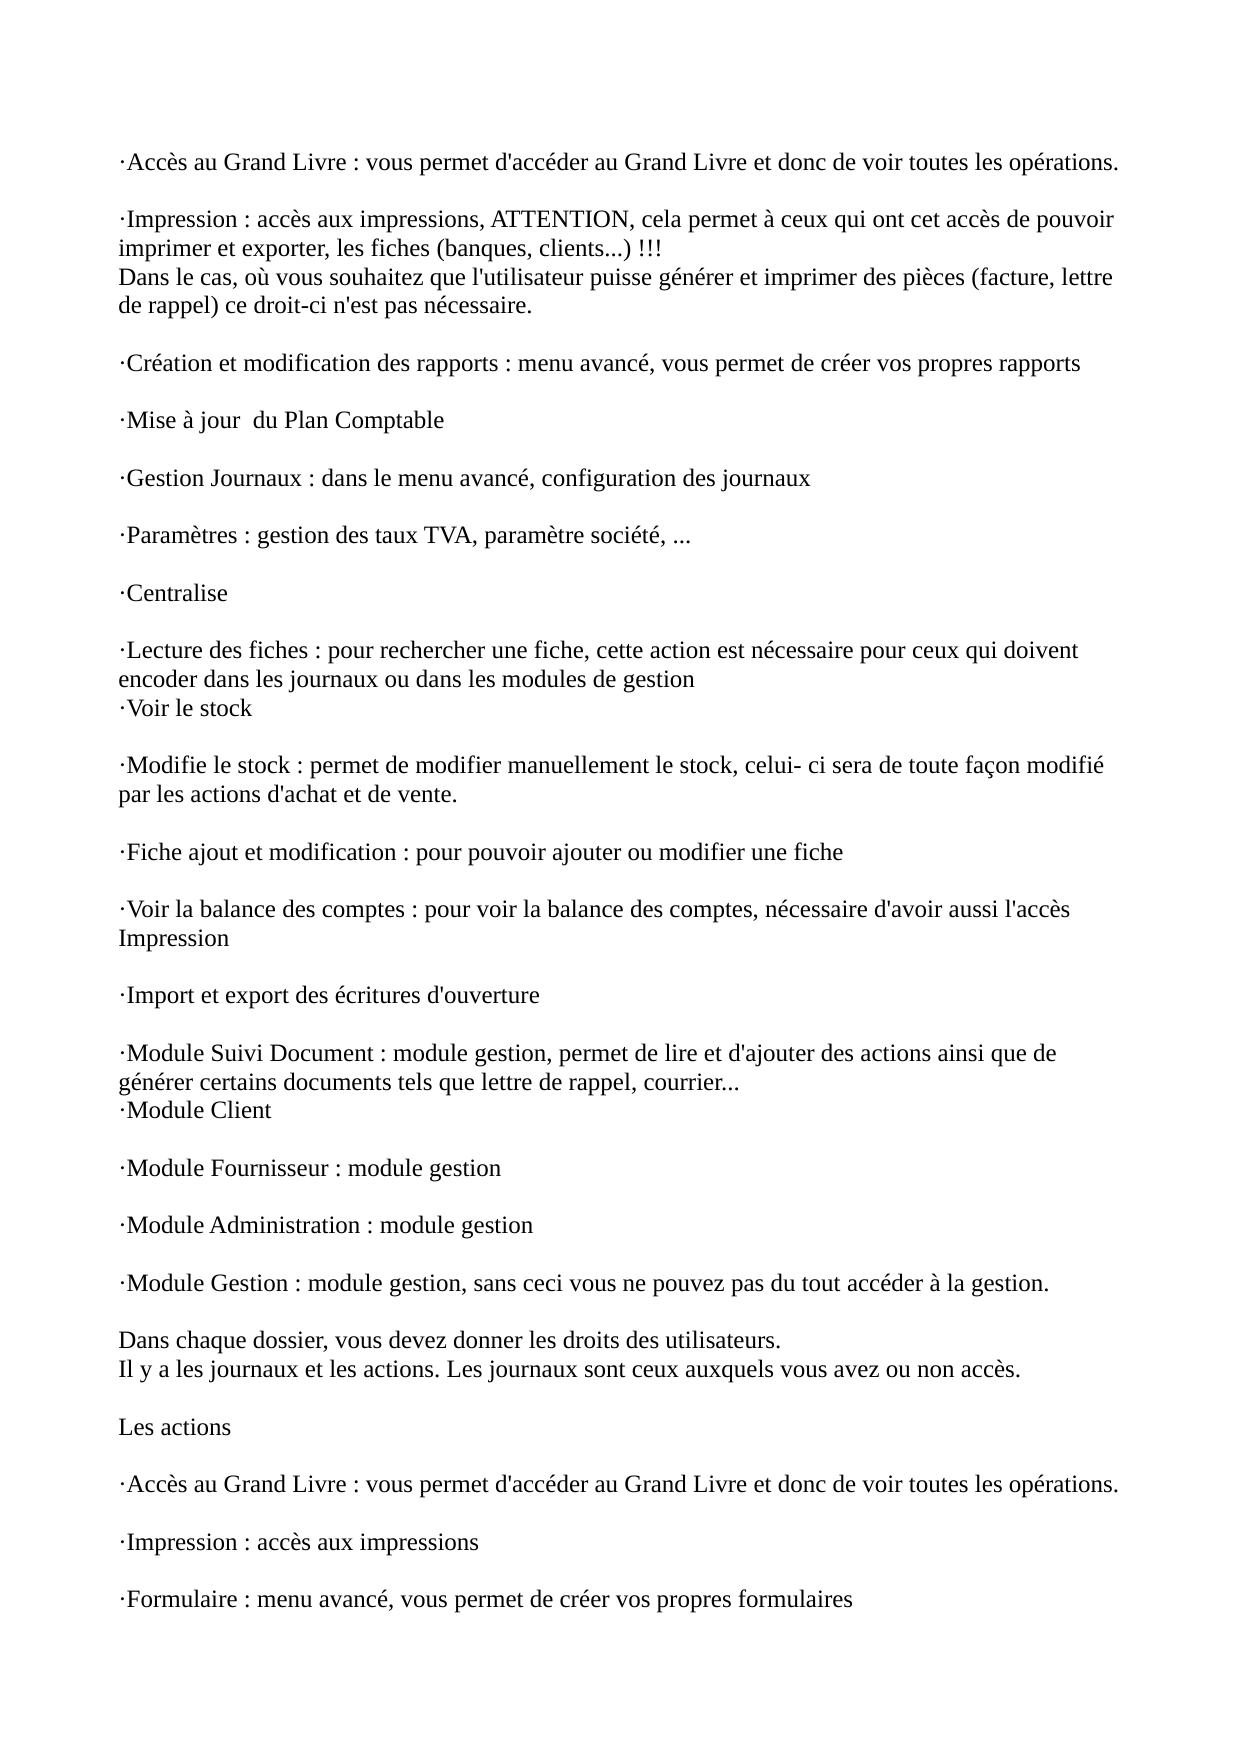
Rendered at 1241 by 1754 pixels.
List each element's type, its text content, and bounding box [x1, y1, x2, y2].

text ·Module Suivi Document : module gestion, permet de lire et d'ajouter des actions ainsi que de générer certains documents tels que lettre de rappel, courrier... [118, 1038, 1122, 1096]
text ·Impression : accès aux impressions [118, 1527, 1122, 1556]
text ·Paramètres : gestion des taux TVA, paramètre société, ... [118, 521, 1122, 549]
text ·Module Administration : module gestion [118, 1211, 1122, 1239]
text Dans chaque dossier, vous devez donner les droits des utilisateurs. [118, 1326, 1122, 1354]
text ·Accès au Grand Livre : vous permet d'accéder au Grand Livre et donc de voir toutes les opérations. [118, 147, 1122, 176]
text ·Gestion Journaux : dans le menu avancé, configuration des journaux [118, 463, 1122, 492]
text ·Module Client [118, 1096, 1122, 1124]
text Les actions [118, 1412, 1122, 1441]
text ·Module Gestion : module gestion, sans ceci vous ne pouvez pas du tout accéder à la gestion. [118, 1268, 1122, 1297]
text ·Formulaire : menu avancé, vous permet de créer vos propres formulaires [118, 1584, 1122, 1613]
text Il y a les journaux et les actions. Les journaux sont ceux auxquels vous avez ou non accès. [118, 1354, 1122, 1383]
text ·Création et modification des rapports : menu avancé, vous permet de créer vos propres rapports [118, 348, 1122, 377]
text ·Module Fournisseur : module gestion [118, 1153, 1122, 1182]
text ·Modifie le stock : permet de modifier manuellement le stock, celui- ci sera de toute façon modifié par les actions d'achat et de vente. [118, 751, 1122, 808]
text ·Accès au Grand Livre : vous permet d'accéder au Grand Livre et donc de voir toutes les opérations. [118, 1469, 1122, 1498]
text ·Voir la balance des comptes : pour voir la balance des comptes, nécessaire d'avoir aussi l'accès Impression [118, 894, 1122, 952]
text ·Fiche ajout et modification : pour pouvoir ajouter ou modifier une fiche [118, 837, 1122, 866]
text ·Centralise [118, 578, 1122, 607]
text ·Mise à jour du Plan Comptable [118, 406, 1122, 434]
text ·Voir le stock [118, 693, 1122, 722]
text ·Lecture des fiches : pour rechercher une fiche, cette action est nécessaire pour ceux qui doivent encoder dans les journaux ou dans les modules de gestion [118, 636, 1122, 693]
text ·Impression : accès aux impressions, ATTENTION, cela permet à ceux qui ont cet accès de pouvoir imprimer et exporter, les fiches (banques, clients...) !!! [118, 204, 1122, 262]
text ·Import et export des écritures d'ouverture [118, 981, 1122, 1009]
text Dans le cas, où vous souhaitez que l'utilisateur puisse générer et imprimer des pièces (facture, lettre de rappel) ce droit-ci n'est pas nécessaire. [118, 262, 1122, 319]
